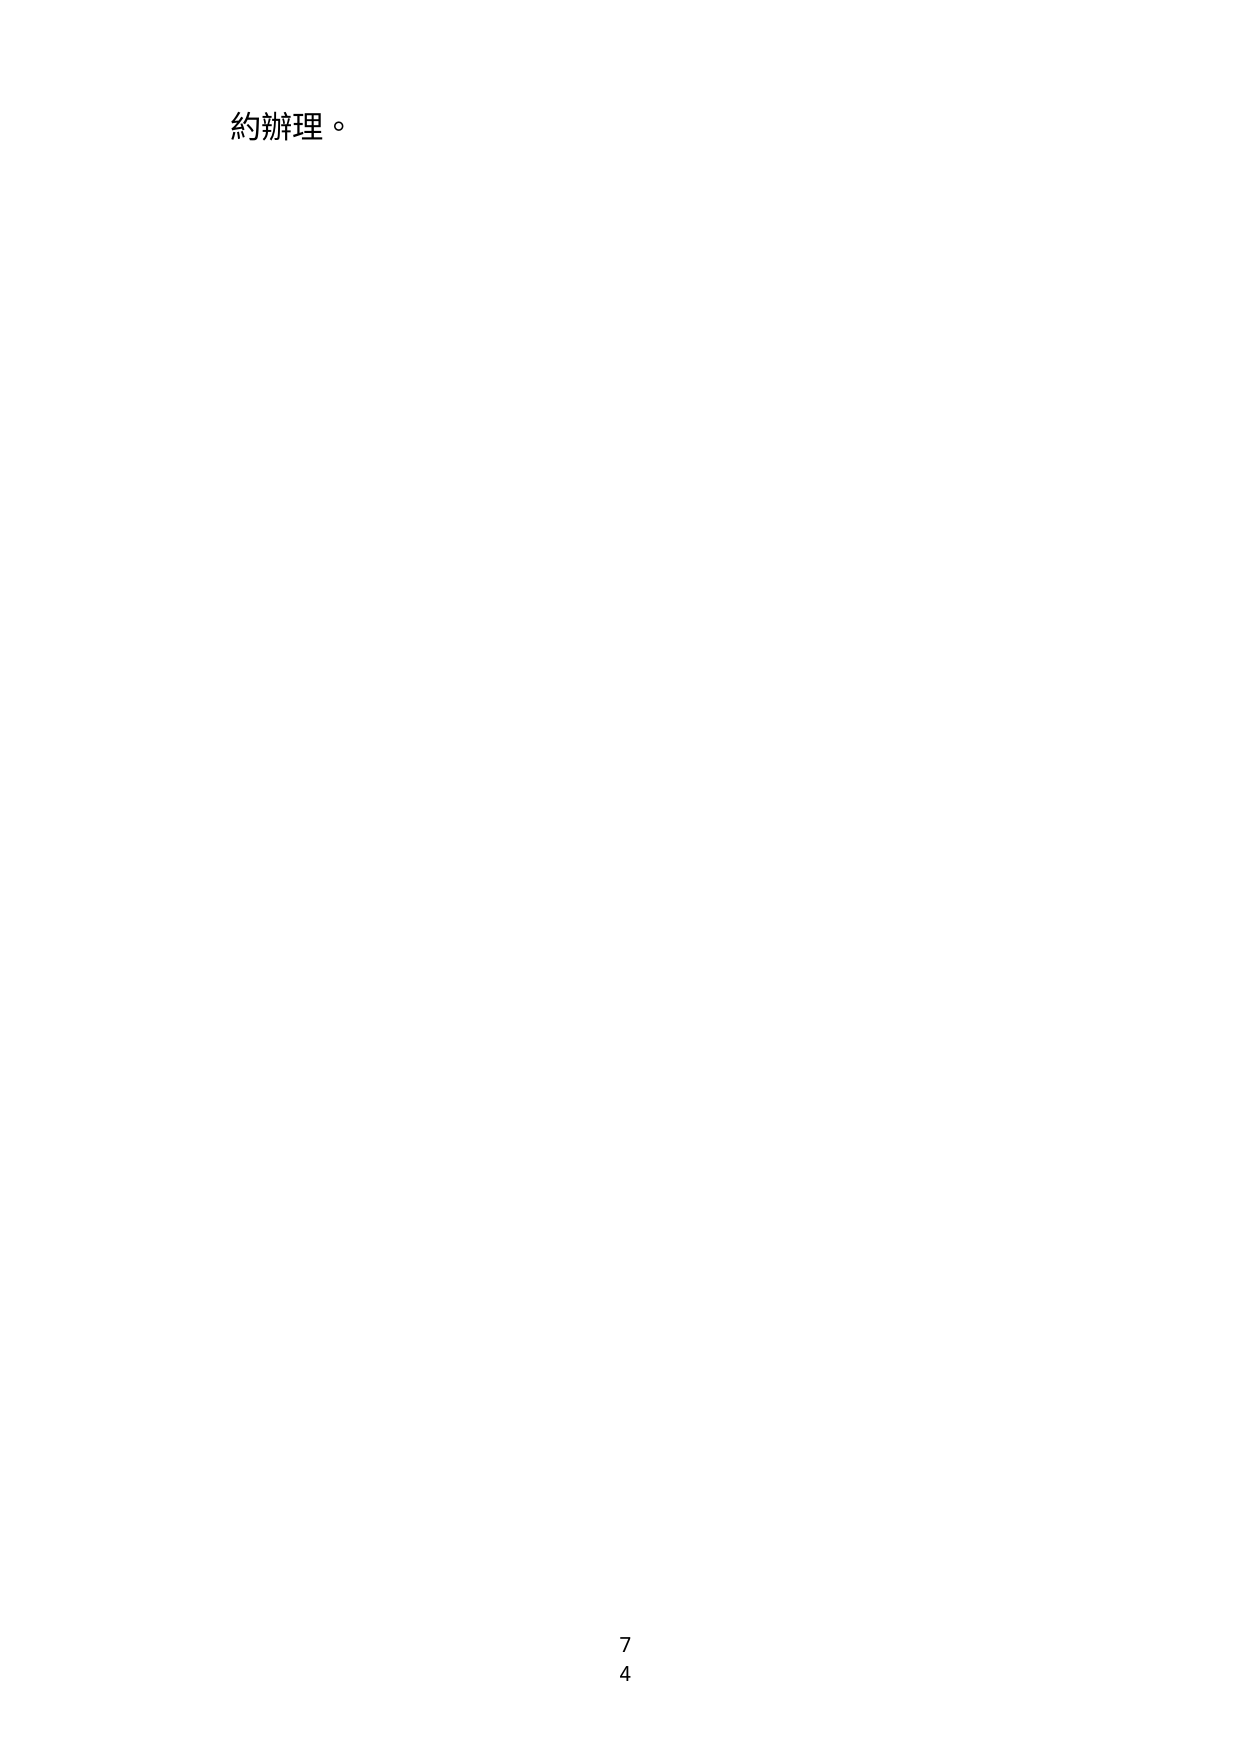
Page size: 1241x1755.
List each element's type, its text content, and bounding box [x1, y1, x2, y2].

text 約辦理。 [130, 102, 1110, 148]
